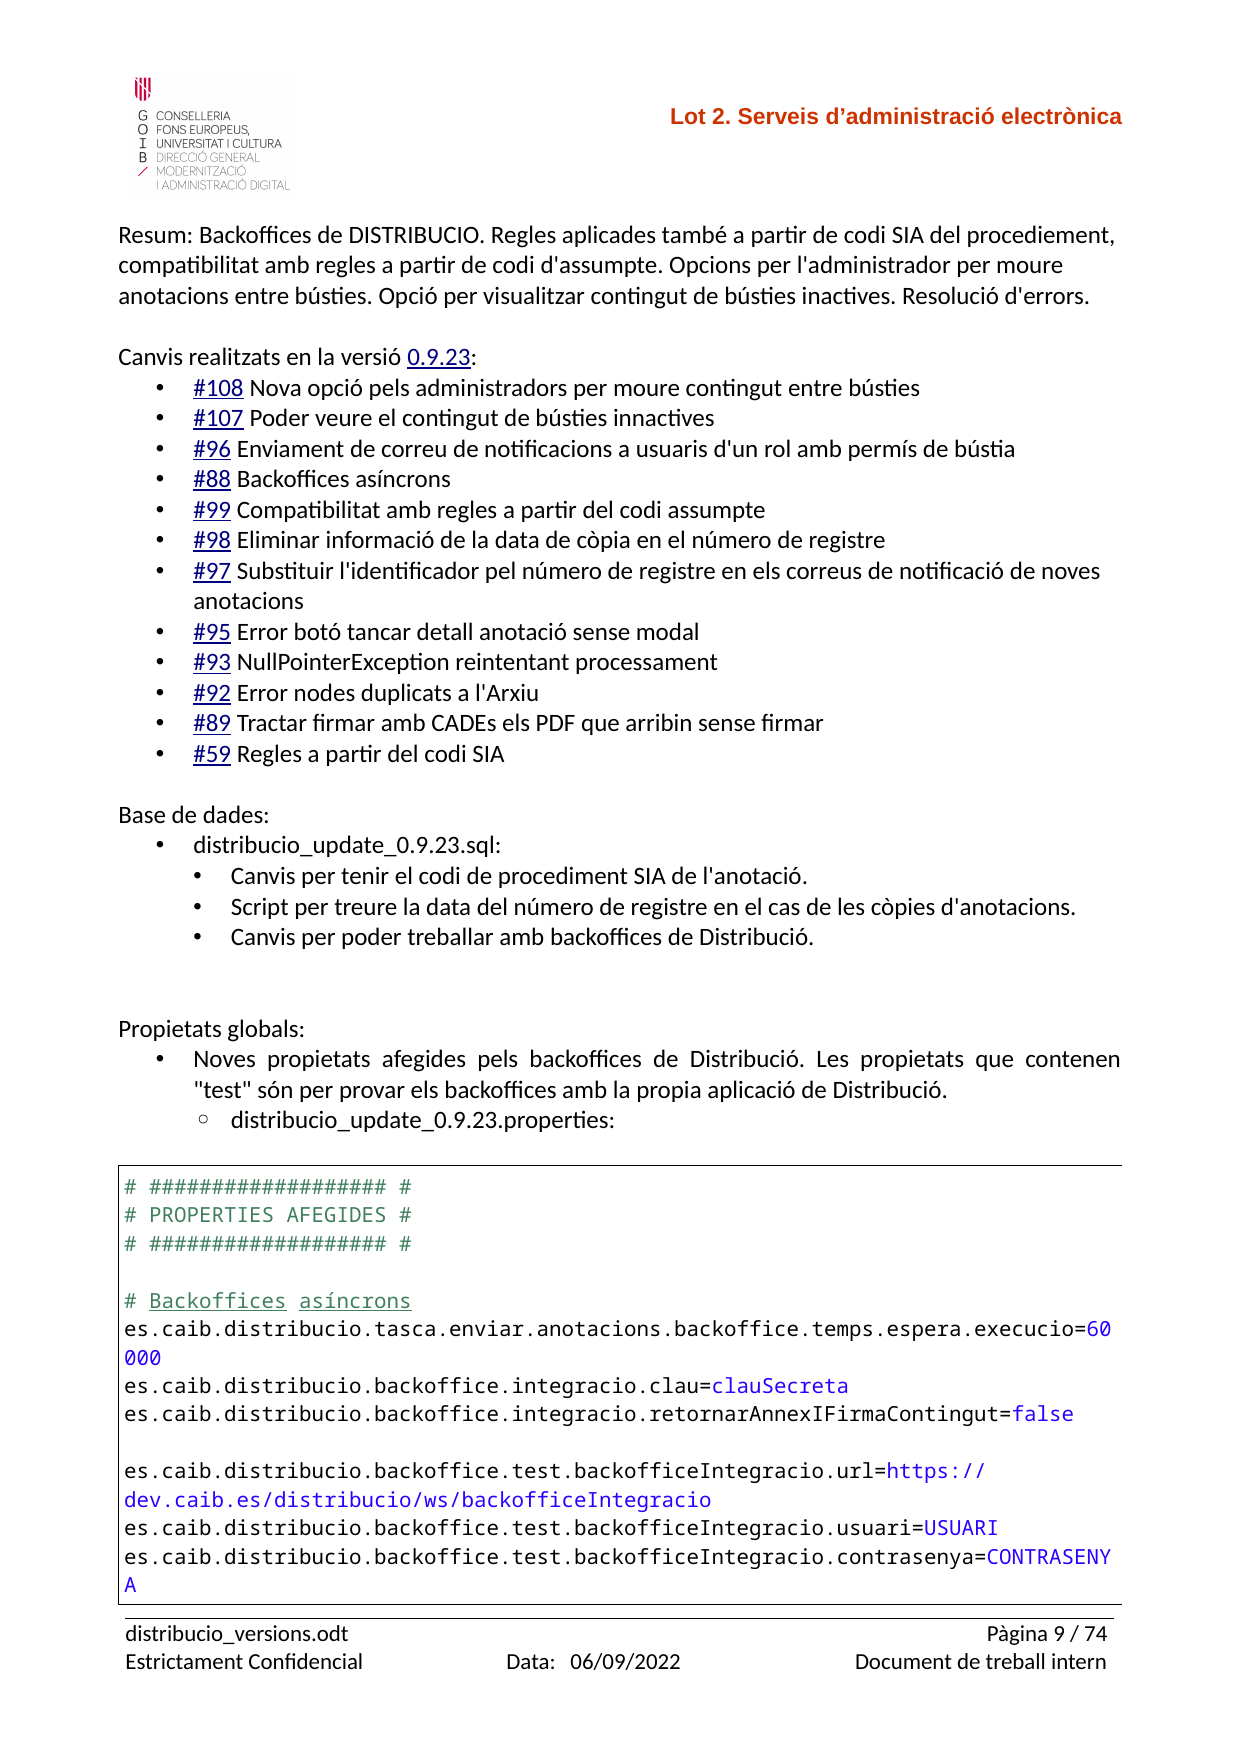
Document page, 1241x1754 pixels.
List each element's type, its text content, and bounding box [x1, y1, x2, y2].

picture [126, 70, 299, 197]
list distribucio_update_0.9.23.properties: [193, 1104, 1122, 1135]
list Script per treure la data del número de registre en el cas de les còpies d'anotacions. [193, 891, 1122, 921]
list #98 Eliminar informació de la data de còpia en el número de registre [156, 524, 1122, 555]
list #88 Backoffices asíncrons [156, 463, 1122, 494]
list Canvis per poder treballar amb backoffices de Distribució. [193, 921, 1122, 952]
list #93 NullPointerException reintentant processament [156, 646, 1122, 677]
table_header # ################### # # PROPERTIES AFEGIDES # # ################### # # Backoffices asíncrons es.caib.distribucio.tasca.enviar.anotacions.backoffice.temps.espera.execucio=60000 es.caib.distribucio.backoffice.integracio.clau=clauSecreta es.caib.distribucio.backoffice.integracio.retornarAnnexIFirmaContingut=false es.caib.distribucio.backoffice.test.backofficeIntegracio.url=https://dev.caib.es/distribucio/ws/backofficeIntegracio es.caib.distribucio.backoffice.test.backofficeIntegracio.usuari=USUARI es.caib.distribucio.backoffice.test.backofficeIntegracio.contrasenya=CONTRASENYA [119, 1166, 1122, 1604]
list distribucio_update_0.9.23.sql: [156, 829, 1122, 860]
text Base de dades: [118, 799, 1122, 829]
list #59 Regles a partir del codi SIA [156, 738, 1122, 768]
list Noves propietats afegides pels backoffices de Distribució. Les propietats que contenen "test" són per provar els backoffices amb la propia aplicació de Distribució. [156, 1043, 1122, 1104]
text Canvis realitzats en la versió 0.9.23: [118, 341, 1122, 372]
text Propietats globals: [118, 1013, 1122, 1043]
list #108 Nova opció pels administradors per moure contingut entre bústies [156, 372, 1122, 402]
list #107 Poder veure el contingut de bústies innactives [156, 402, 1122, 433]
list #99 Compatibilitat amb regles a partir del codi assumpte [156, 494, 1122, 524]
list #95 Error botó tancar detall anotació sense modal [156, 616, 1122, 646]
list #97 Substituir l'identificador pel número de registre en els correus de notificació de noves anotacions [156, 555, 1122, 616]
list #89 Tractar firmar amb CADEs els PDF que arribin sense firmar [156, 707, 1122, 738]
list #92 Error nodes duplicats a l'Arxiu [156, 677, 1122, 707]
text Resum: Backoffices de DISTRIBUCIO. Regles aplicades també a partir de codi SIA del procediement, compatibilitat amb regles a partir de codi d'assumpte. Opcions per l'administrador per moure anotacions entre bústies. Opció per visualitzar contingut de bústies inactives. Resolució d'errors. [118, 219, 1122, 311]
list Canvis per tenir el codi de procediment SIA de l'anotació. [193, 860, 1122, 891]
list #96 Enviament de correu de notificacions a usuaris d'un rol amb permís de bústia [156, 433, 1122, 463]
